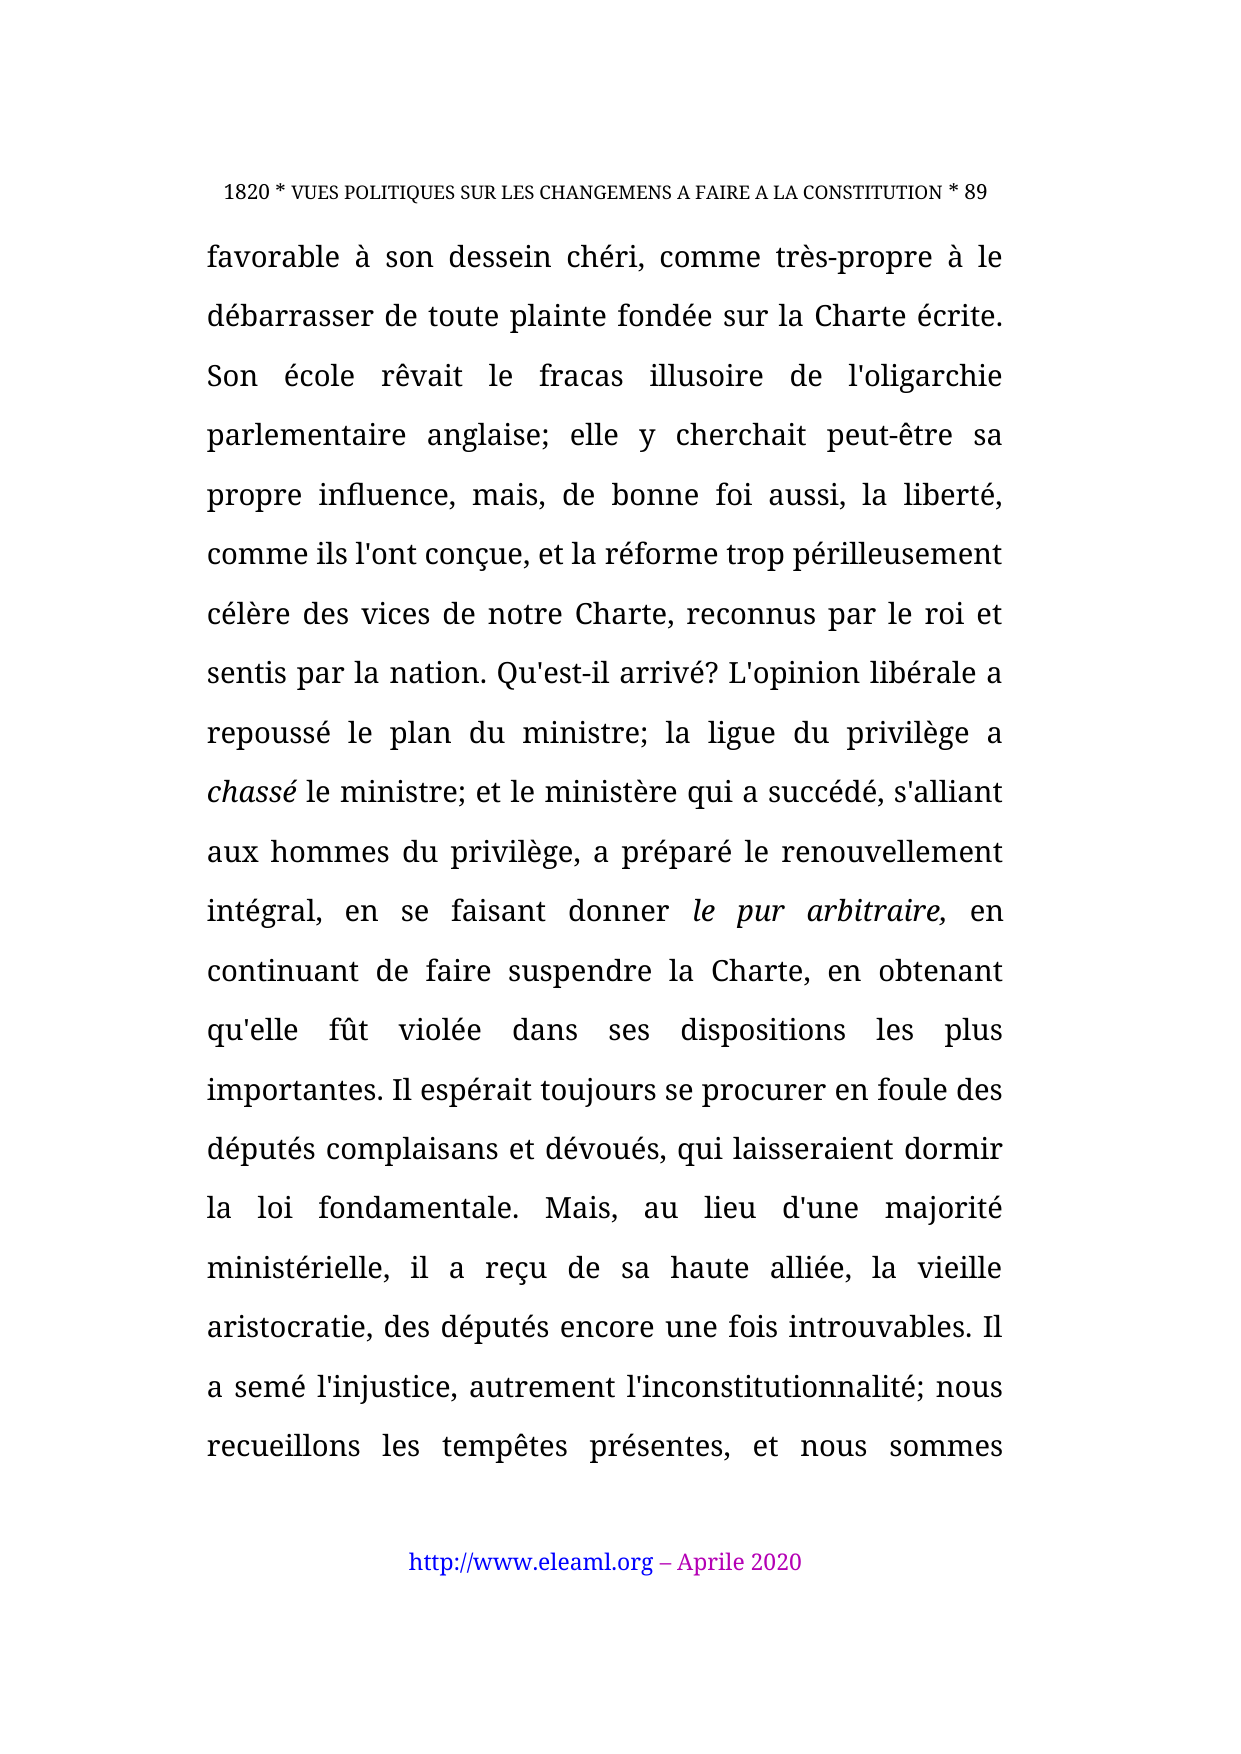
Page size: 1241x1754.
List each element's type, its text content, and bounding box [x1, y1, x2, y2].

text favorable à son dessein chéri, comme très-propre à le débarrasser de toute plainte fondée sur la Charte écrite. Son école rêvait le fracas illusoire de l'oligarchie parlementaire anglaise; elle y cherchait peut-être sa propre influence, mais, de bonne foi aussi, la liberté, comme ils l'ont conçue, et la réforme trop périlleusement célère des vices de notre Charte, reconnus par le roi et sentis par la nation. Qu'est-il arrivé? L'opinion libérale a repoussé le plan du ministre; la ligue du privilège a chassé le ministre; et le ministère qui a succédé, s'alliant aux hommes du privilège, a préparé le renouvellement intégral, en se faisant donner le pur arbitraire, en continuant de faire suspendre la Charte, en obtenant qu'elle fût violée dans ses dispositions les plus importantes. Il espérait toujours se procurer en foule des députés complaisans et dévoués, qui laisseraient dormir la loi fondamentale. Mais, au lieu d'une majorité ministérielle, il a reçu de sa haute alliée, la vieille aristocratie, des députés encore une fois introuvables. Il a semé l'injustice, autrement l'inconstitutionnalité; nous recueillons les tempêtes présentes, et nous sommes [207, 236, 1004, 1465]
